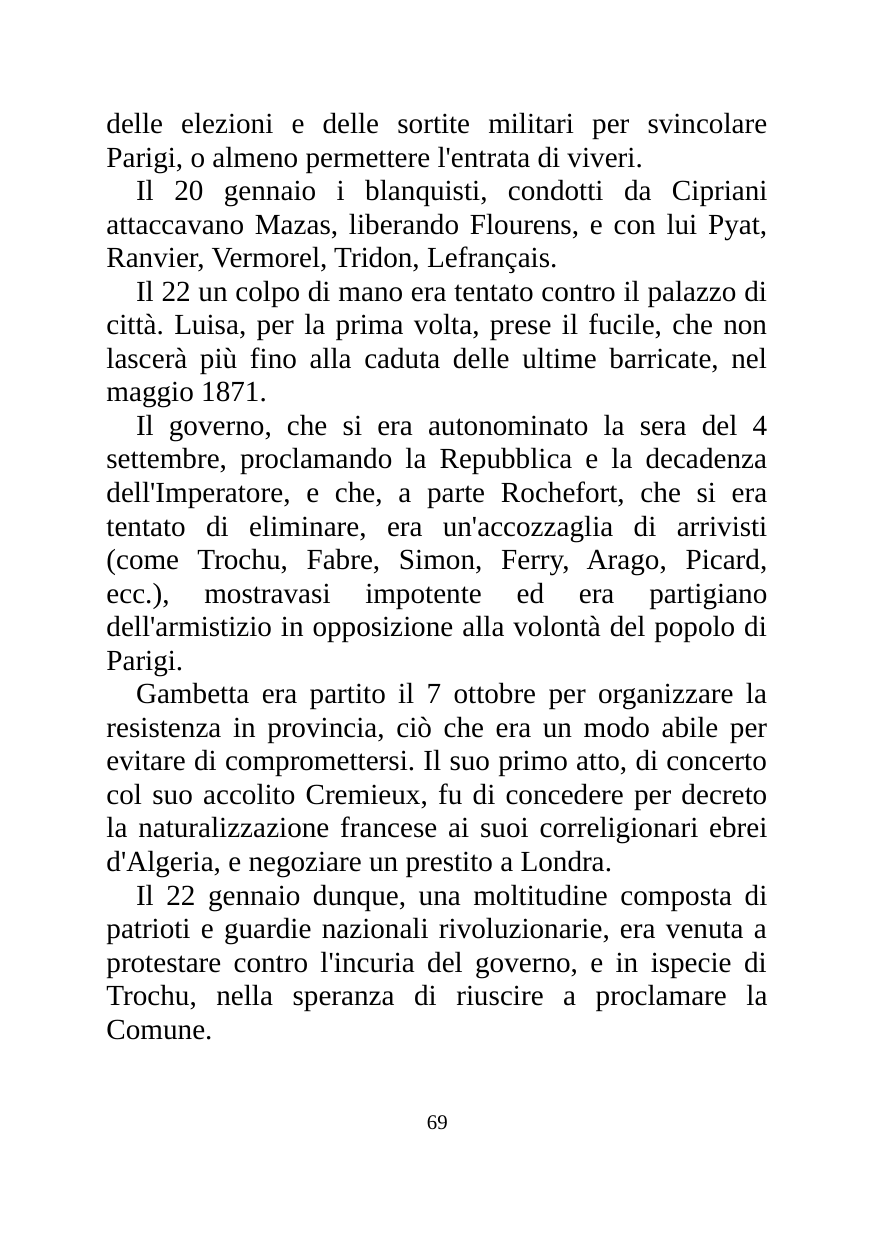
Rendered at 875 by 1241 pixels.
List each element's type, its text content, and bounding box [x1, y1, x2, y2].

text Il 22 gennaio dunque, una moltitudine composta di patrioti e guardie nazionali rivoluzionarie, era venuta a protestare contro l'incuria del governo, e in ispecie di Trochu, nella speranza di riuscire a proclamare la Comune. [106, 878, 768, 1045]
text Il governo, che si era autonominato la sera del 4 settembre, proclamando la Repubblica e la decadenza dell'Imperatore, e che, a parte Rochefort, che si era tentato di eliminare, era un'accozzaglia di arrivisti (come Trochu, Fabre, Simon, Ferry, Arago, Picard, ecc.), mostravasi impotente ed era partigiano dell'armistizio in opposizione alla volontà del popolo di Parigi. [106, 408, 768, 676]
text Il 20 gennaio i blanquisti, condotti da Cipriani attaccavano Mazas, liberando Flourens, e con lui Pyat, Ranvier, Vermorel, Tridon, Lefrançais. [106, 173, 768, 274]
text delle elezioni e delle sortite militari per svincolare Parigi, o almeno permettere l'entrata di viveri. [106, 106, 768, 173]
text Il 22 un colpo di mano era tentato contro il palazzo di città. Luisa, per la prima volta, prese il fucile, che non lascerà più fino alla caduta delle ultime barricate, nel maggio 1871. [106, 274, 768, 408]
text Gambetta era partito il 7 ottobre per organizzare la resistenza in provincia, ciò che era un modo abile per evitare di compromettersi. Il suo primo atto, di concerto col suo accolito Cremieux, fu di concedere per decreto la naturalizzazione francese ai suoi correligionari ebrei d'Algeria, e negoziare un prestito a Londra. [106, 676, 768, 878]
